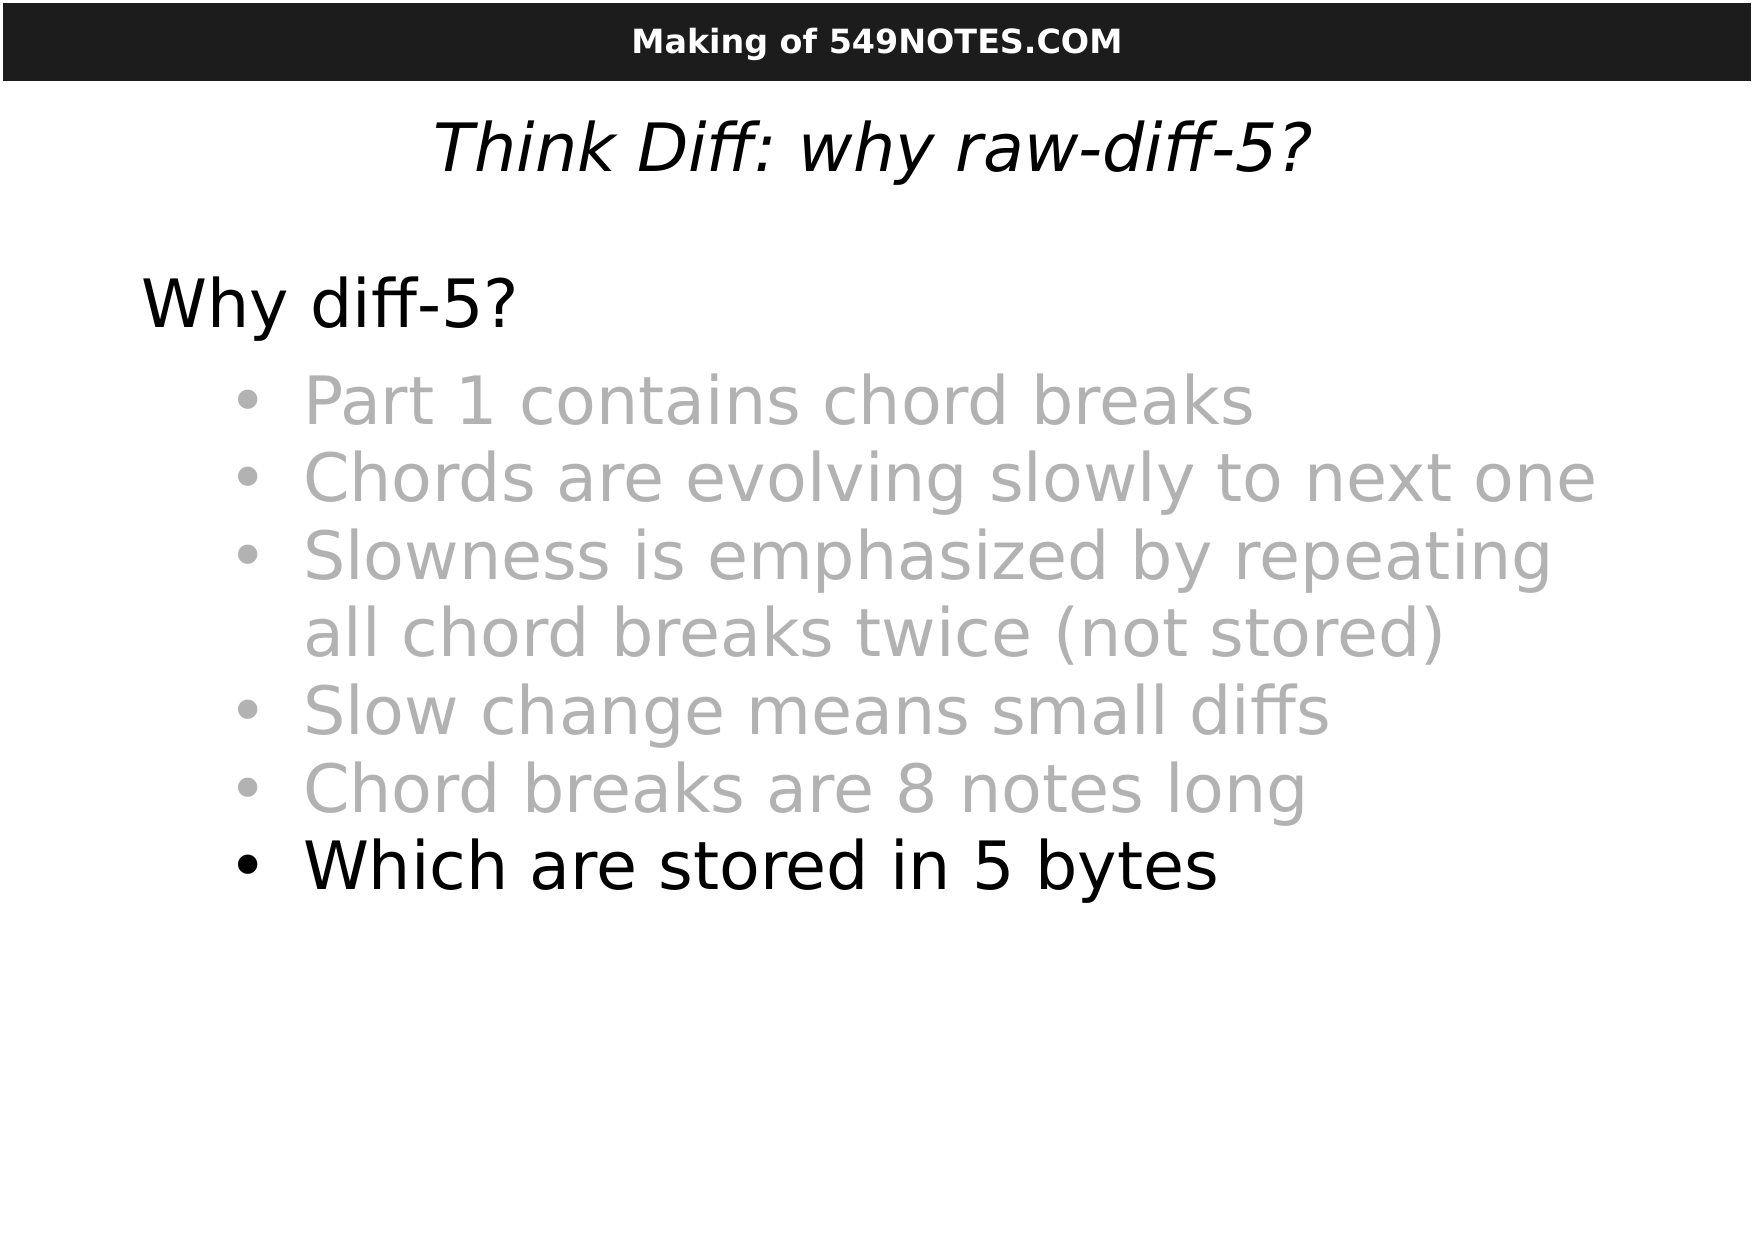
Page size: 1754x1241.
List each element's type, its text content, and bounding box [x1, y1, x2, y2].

text all chord breaks twice (not stored) [3, 595, 1751, 673]
text • Slowness is emphasized by repeating [3, 517, 1751, 595]
text Think Diff: why raw-diff-5? [3, 110, 1751, 188]
text • Slow change means small diffs [3, 673, 1751, 750]
text • Chords are evolving slowly to next one [3, 440, 1751, 517]
text • Part 1 contains chord breaks [3, 362, 1751, 440]
text • Which are stored in 5 bytes [3, 828, 1751, 905]
text Why diff-5? [3, 265, 1751, 343]
text • Chord breaks are 8 notes long [3, 750, 1751, 828]
